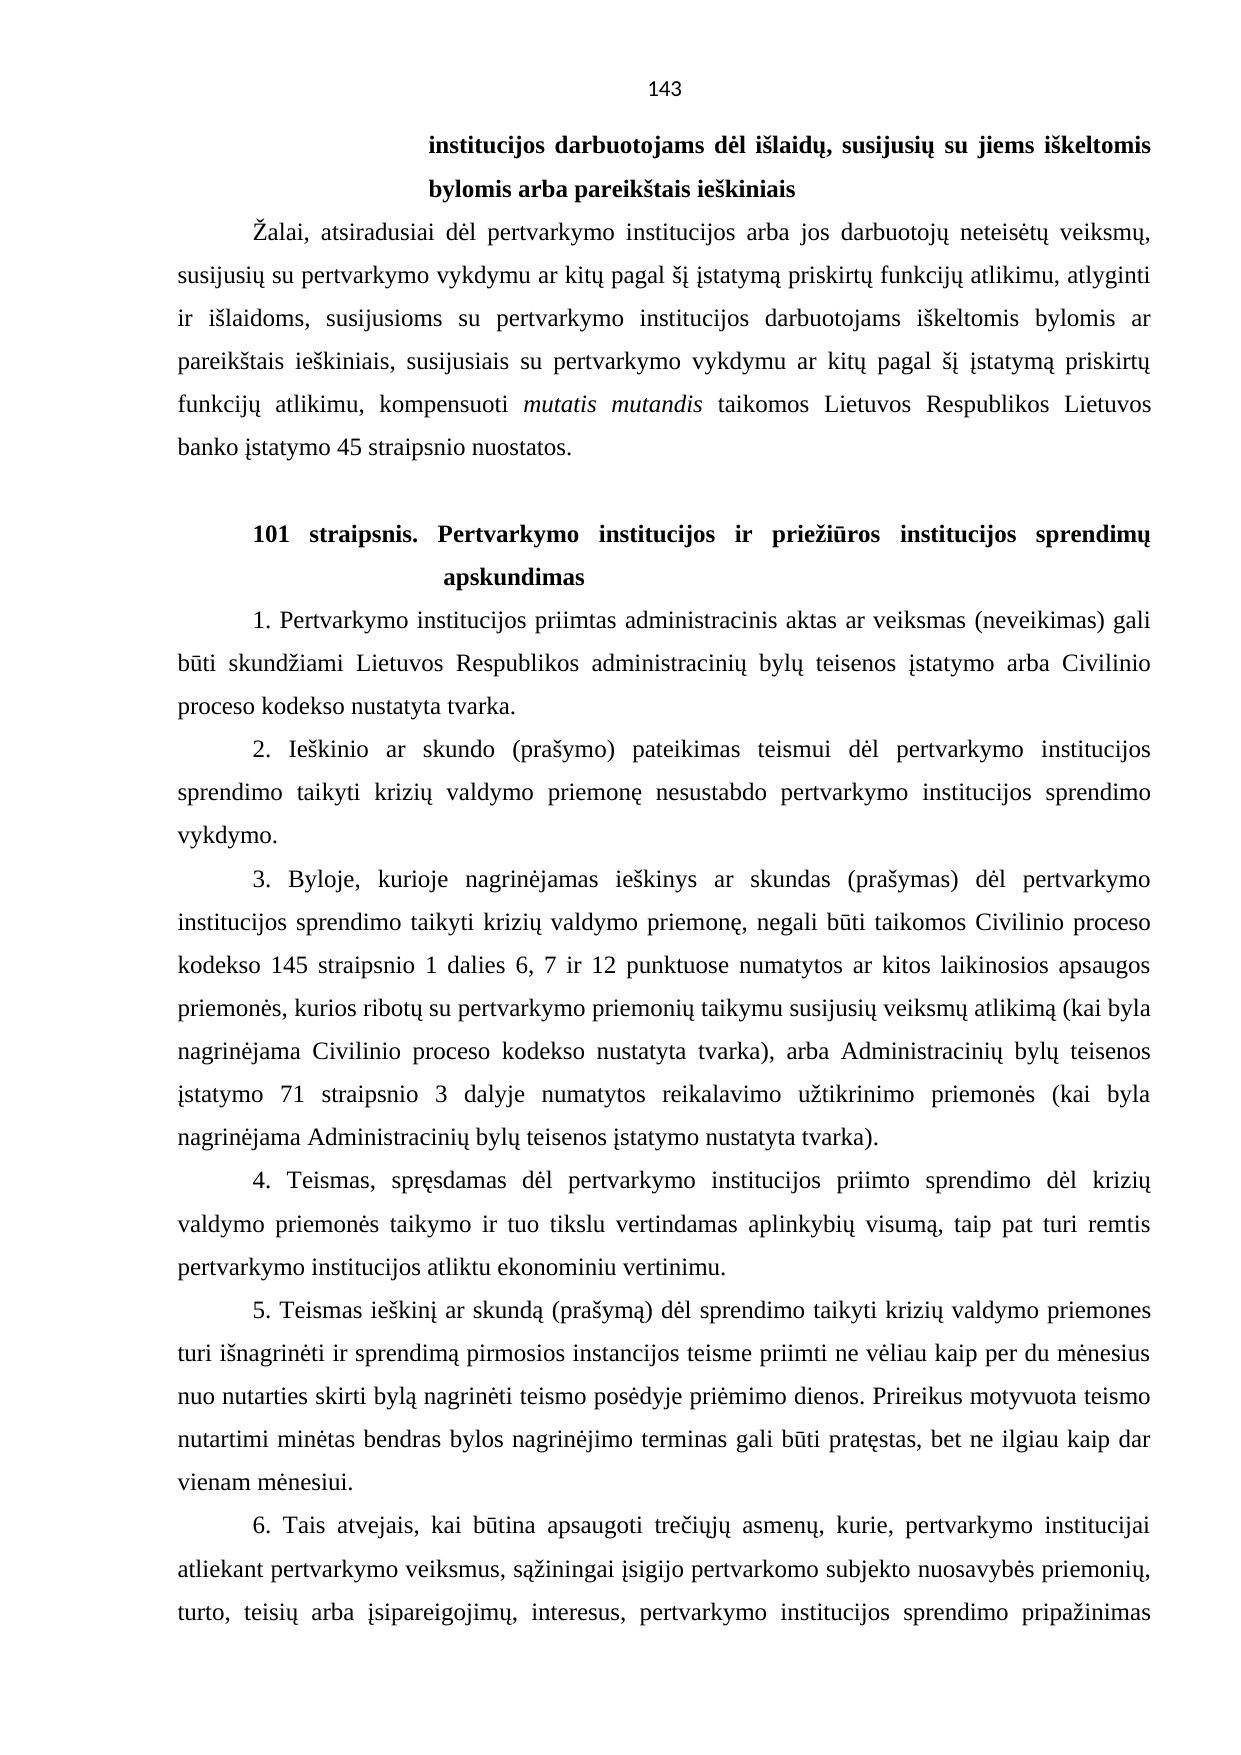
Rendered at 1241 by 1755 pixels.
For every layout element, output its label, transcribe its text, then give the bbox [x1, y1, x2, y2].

text 6. Tais atvejais, kai būtina apsaugoti trečiųjų asmenų, kurie, pertvarkymo institucijai atliekant pertvarkymo veiksmus, sąžiningai įsigijo pertvarkomo subjekto nuosavybės priemonių, turto, teisių arba įsipareigojimų, interesus, pertvarkymo institucijos sprendimo pripažinimas [177, 1511, 1152, 1626]
text institucijos darbuotojams dėl išlaidų, susijusių su jiems iškeltomis bylomis arba pareikštais ieškiniais [252, 131, 1152, 202]
text Žalai, atsiradusiai dėl pertvarkymo institucijos arba jos darbuotojų neteisėtų veiksmų, susijusių su pertvarkymo vykdymu ar kitų pagal šį įstatymą priskirtų funkcijų atlikimu, atlyginti ir išlaidoms, susijusioms su pertvarkymo institucijos darbuotojams iškeltomis bylomis ar pareikštais ieškiniais, susijusiais su pertvarkymo vykdymu ar kitų pagal šį įstatymą priskirtų funkcijų atlikimu, kompensuoti mutatis mutandis taikomos Lietuvos Respublikos Lietuvos banko įstatymo 45 straipsnio nuostatos. [177, 217, 1152, 461]
text 5. Teismas ieškinį ar skundą (prašymą) dėl sprendimo taikyti krizių valdymo priemones turi išnagrinėti ir sprendimą pirmosios instancijos teisme priimti ne vėliau kaip per du mėnesius nuo nutarties skirti bylą nagrinėti teismo posėdyje priėmimo dienos. Prireikus motyvuota teismo nutartimi minėtas bendras bylos nagrinėjimo terminas gali būti pratęstas, bet ne ilgiau kaip dar vienam mėnesiui. [177, 1295, 1152, 1496]
text 3. Byloje, kurioje nagrinėjamas ieškinys ar skundas (prašymas) dėl pertvarkymo institucijos sprendimo taikyti krizių valdymo priemonę, negali būti taikomos Civilinio proceso kodekso 145 straipsnio 1 dalies 6, 7 ir 12 punktuose numatytos ar kitos laikinosios apsaugos priemonės, kurios ribotų su pertvarkymo priemonių taikymu susijusių veiksmų atlikimą (kai byla nagrinėjama Civilinio proceso kodekso nustatyta tvarka), arba Administracinių bylų teisenos įstatymo 71 straipsnio 3 dalyje numatytos reikalavimo užtikrinimo priemonės (kai byla nagrinėjama Administracinių bylų teisenos įstatymo nustatyta tvarka). [177, 864, 1152, 1151]
text 4. Teismas, spręsdamas dėl pertvarkymo institucijos priimto sprendimo dėl krizių valdymo priemonės taikymo ir tuo tikslu vertindamas aplinkybių visumą, taip pat turi remtis pertvarkymo institucijos atliktu ekonominiu vertinimu. [177, 1166, 1152, 1281]
text 1. Pertvarkymo institucijos priimtas administracinis aktas ar veiksmas (neveikimas) gali būti skundžiami Lietuvos Respublikos administracinių bylų teisenos įstatymo arba Civilinio proceso kodekso nustatyta tvarka. [177, 605, 1152, 720]
text 2. Ieškinio ar skundo (prašymo) pateikimas teismui dėl pertvarkymo institucijos sprendimo taikyti krizių valdymo priemonę nesustabdo pertvarkymo institucijos sprendimo vykdymo. [177, 734, 1152, 849]
text 101 straipsnis. Pertvarkymo institucijos ir priežiūros institucijos sprendimų apskundimas [252, 519, 1152, 591]
